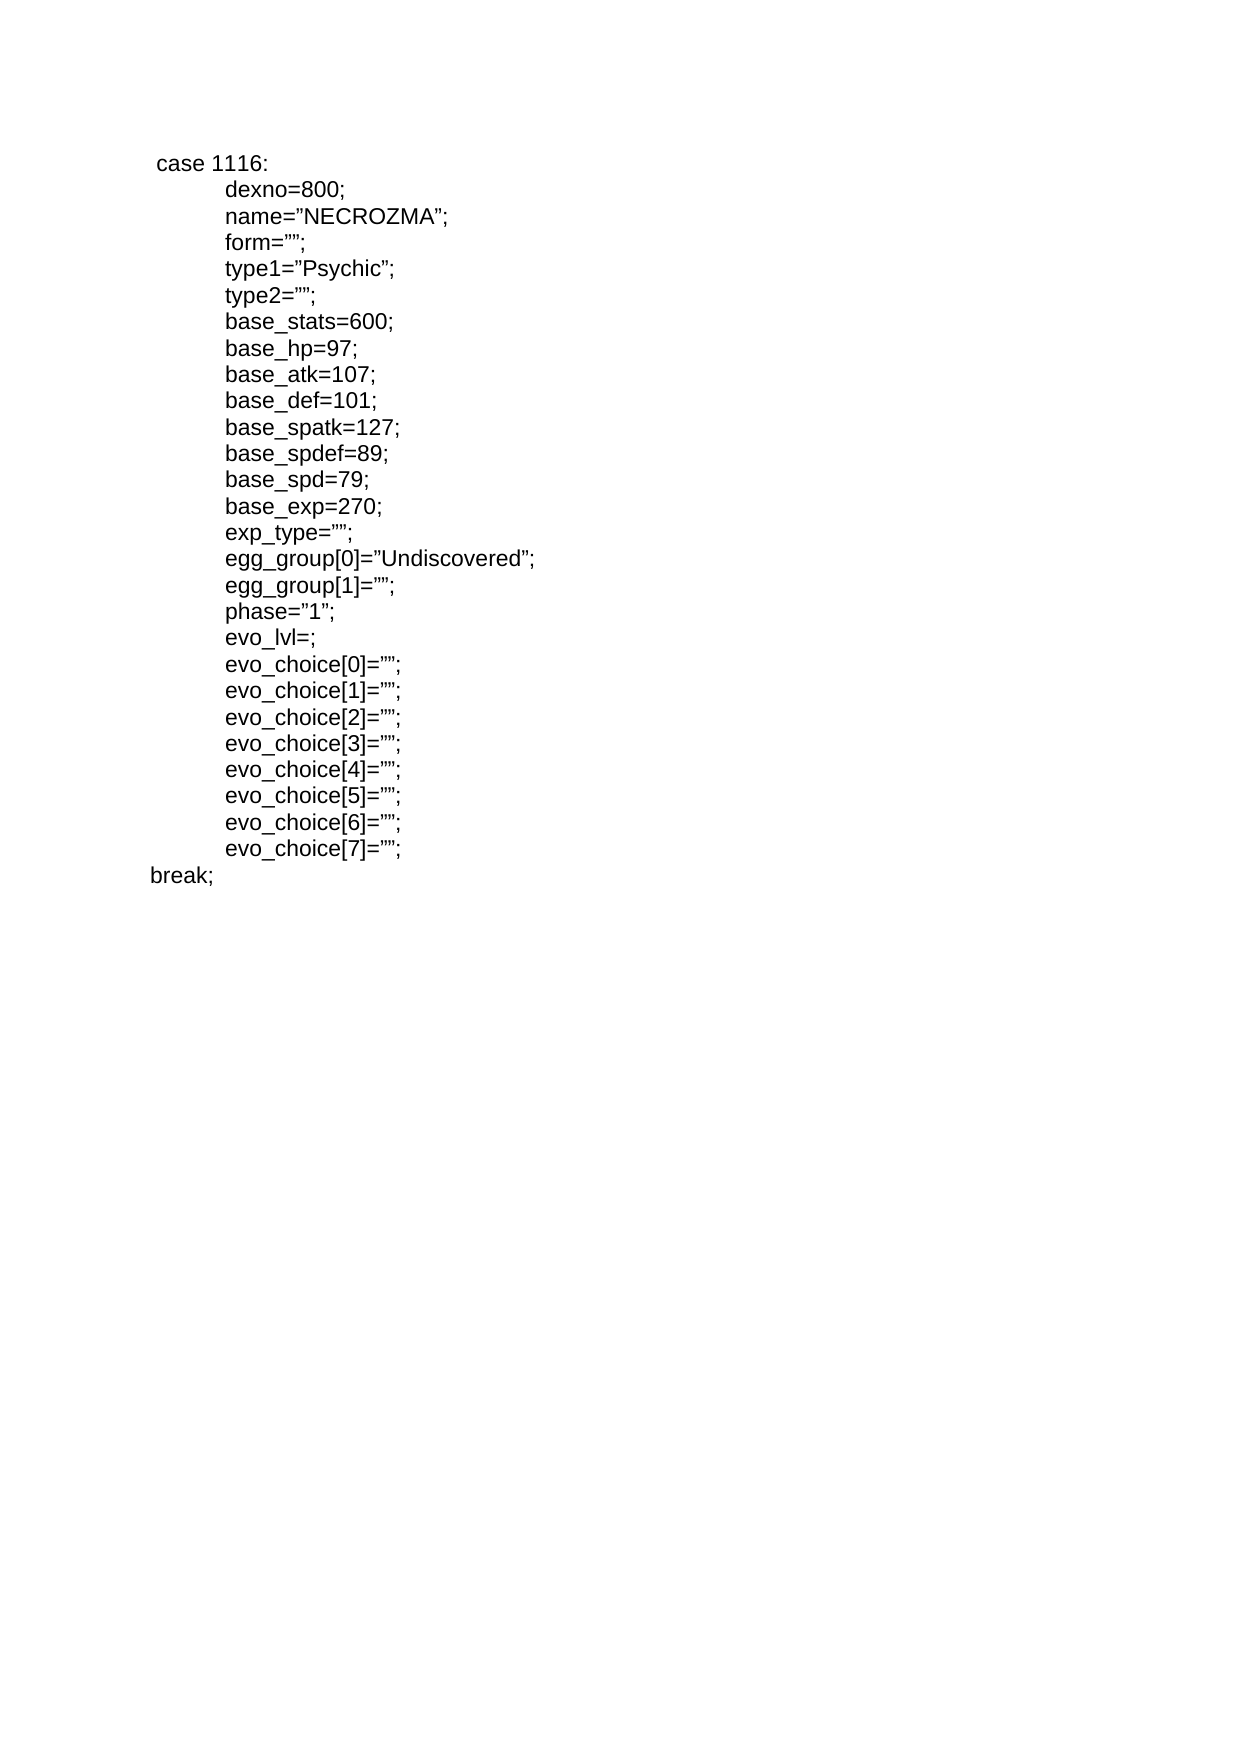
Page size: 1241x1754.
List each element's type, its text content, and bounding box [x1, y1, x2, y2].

text form=””; [150, 229, 1090, 255]
text evo_choice[0]=””; [150, 651, 1090, 677]
text evo_choice[3]=””; [150, 730, 1090, 756]
text type2=””; [150, 282, 1090, 308]
text base_exp=270; [150, 493, 1090, 519]
text base_spd=79; [150, 466, 1090, 493]
text base_spdef=89; [150, 440, 1090, 466]
text base_hp=97; [150, 334, 1090, 361]
text case 1116: [150, 150, 1090, 176]
text evo_choice[2]=””; [150, 703, 1090, 730]
text evo_lvl=; [150, 624, 1090, 651]
text type1=”Psychic”; [150, 255, 1090, 282]
text dexno=800; [150, 176, 1090, 203]
text egg_group[1]=””; [150, 572, 1090, 598]
text evo_choice[4]=””; [150, 756, 1090, 782]
text evo_choice[7]=””; [150, 835, 1090, 862]
text evo_choice[6]=””; [150, 809, 1090, 835]
text exp_type=””; [150, 519, 1090, 545]
text evo_choice[1]=””; [150, 677, 1090, 703]
text evo_choice[5]=””; [150, 782, 1090, 809]
text name=”NECROZMA”; [150, 203, 1090, 229]
text egg_group[0]=”Undiscovered”; [150, 545, 1090, 572]
text base_atk=107; [150, 361, 1090, 387]
text base_stats=600; [150, 308, 1090, 334]
text phase=”1”; [150, 598, 1090, 624]
text base_spatk=127; [150, 413, 1090, 440]
text base_def=101; [150, 387, 1090, 413]
text break; [150, 862, 1090, 888]
